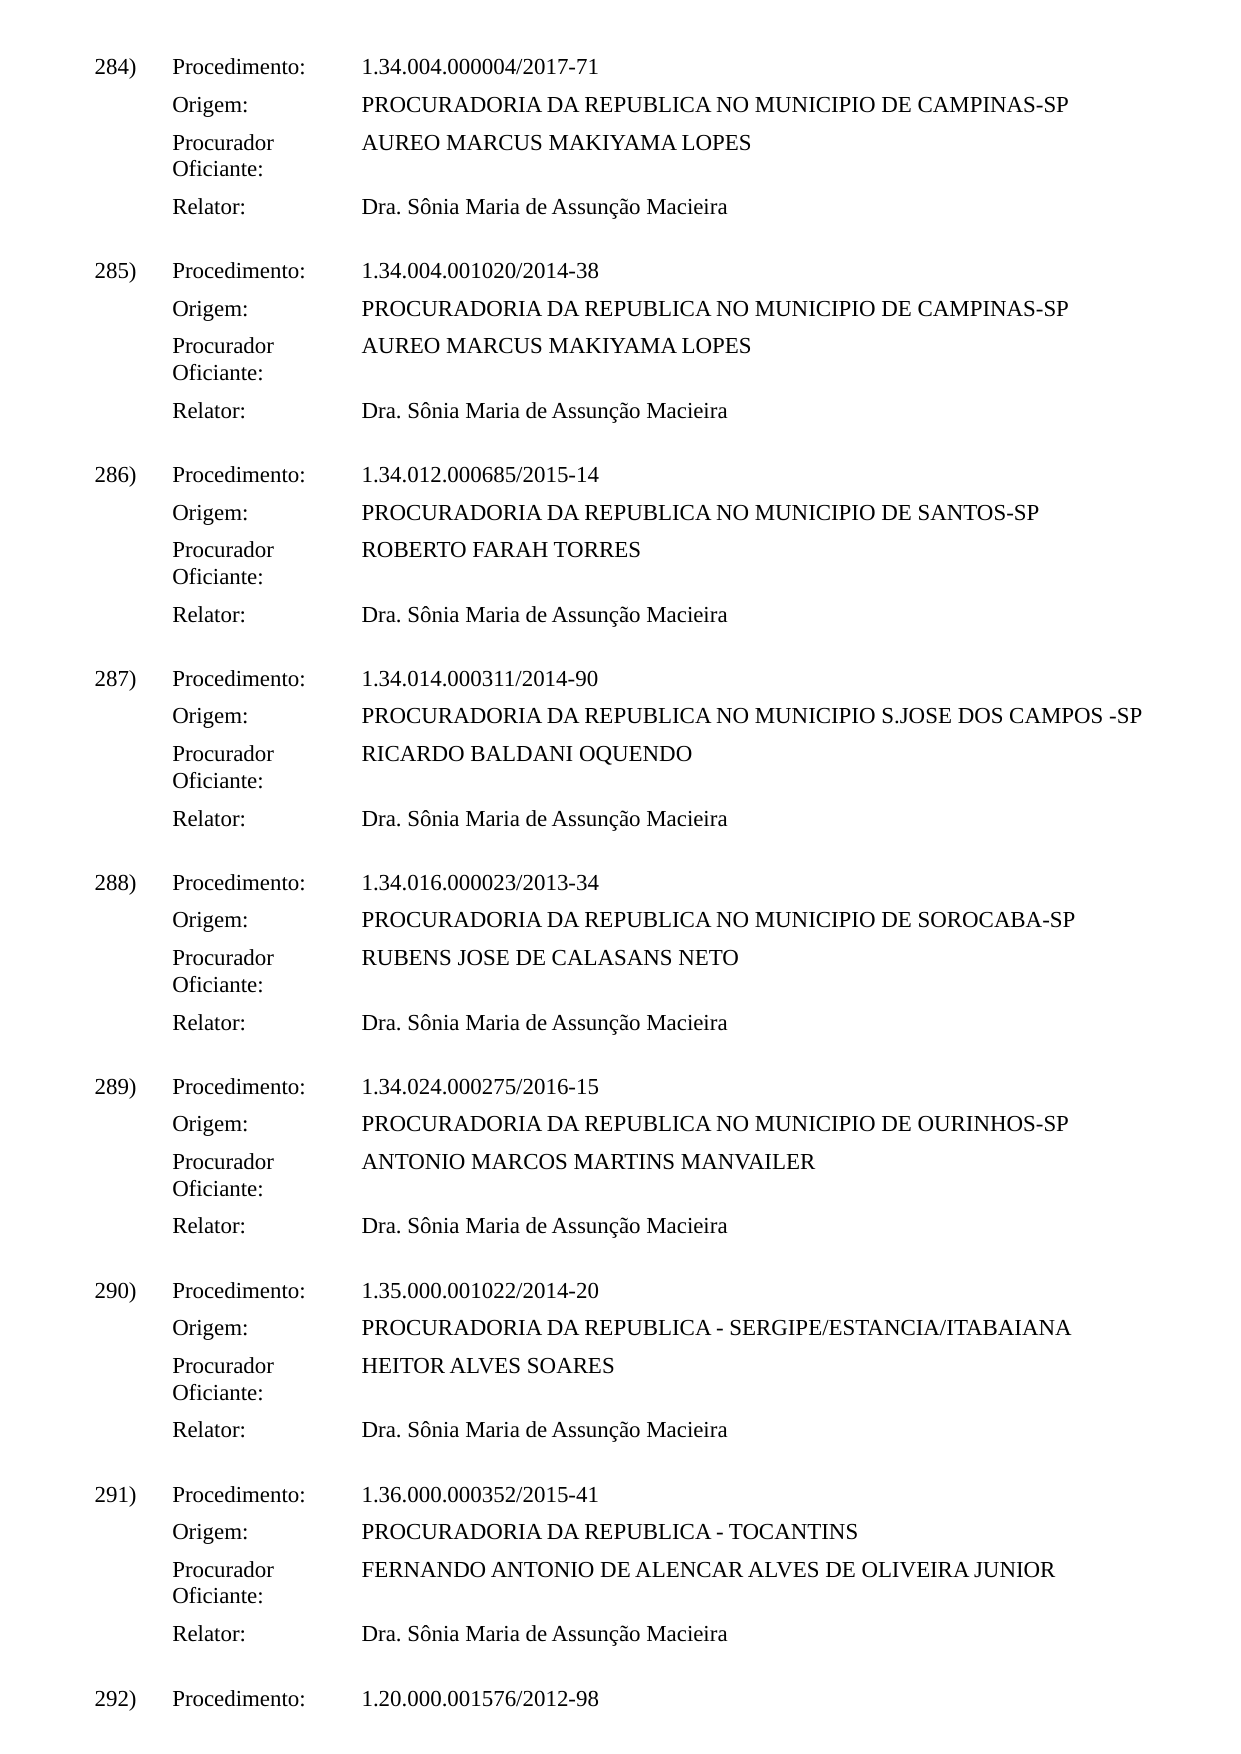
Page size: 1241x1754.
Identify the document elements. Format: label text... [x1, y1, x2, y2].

table_cell Origem: [166, 697, 356, 735]
table_cell [89, 391, 166, 429]
table_header 1.34.004.001020/2014-38 [356, 251, 1193, 289]
table_cell AUREO MARCUS MAKIYAMA LOPES [356, 123, 1193, 187]
table_cell Procurador Oficiante: [166, 735, 356, 799]
table_header 291) [89, 1475, 166, 1513]
table_cell Dra. Sônia Maria de Assunção Macieira [356, 1411, 1193, 1448]
table_header Procedimento: [166, 455, 356, 493]
table_cell [89, 123, 166, 187]
table_cell Relator: [166, 1207, 356, 1244]
table_cell [89, 327, 166, 391]
table_cell Procurador Oficiante: [166, 531, 356, 595]
table_header Procedimento: [166, 1271, 356, 1309]
table_header 292) [89, 1679, 166, 1717]
table_cell Dra. Sônia Maria de Assunção Macieira [356, 391, 1193, 429]
table_cell Origem: [166, 1105, 356, 1143]
table_cell Procurador Oficiante: [166, 1347, 356, 1411]
table_cell [89, 1003, 166, 1041]
table_header Procedimento: [166, 251, 356, 289]
table_cell [89, 1513, 166, 1551]
table_cell PROCURADORIA DA REPUBLICA NO MUNICIPIO DE OURINHOS-SP [356, 1105, 1193, 1143]
table_header Procedimento: [166, 47, 356, 85]
table_header 1.35.000.001022/2014-20 [356, 1271, 1193, 1309]
table_cell Origem: [166, 493, 356, 531]
table_cell HEITOR ALVES SOARES [356, 1347, 1193, 1411]
table_cell Relator: [166, 595, 356, 633]
table_cell Relator: [166, 391, 356, 429]
table_cell Relator: [166, 1411, 356, 1448]
table_cell FERNANDO ANTONIO DE ALENCAR ALVES DE OLIVEIRA JUNIOR [356, 1551, 1193, 1615]
table_header 1.34.004.000004/2017-71 [356, 47, 1193, 85]
table_cell RICARDO BALDANI OQUENDO [356, 735, 1193, 799]
table_cell PROCURADORIA DA REPUBLICA - TOCANTINS [356, 1513, 1193, 1551]
table_cell [89, 85, 166, 123]
table_cell [89, 1551, 166, 1615]
table_cell Dra. Sônia Maria de Assunção Macieira [356, 1615, 1193, 1652]
table_cell Procurador Oficiante: [166, 939, 356, 1003]
table_cell Procurador Oficiante: [166, 1143, 356, 1207]
table_cell PROCURADORIA DA REPUBLICA NO MUNICIPIO S.JOSE DOS CAMPOS -SP [356, 697, 1193, 735]
table_cell AUREO MARCUS MAKIYAMA LOPES [356, 327, 1193, 391]
table_cell Relator: [166, 799, 356, 837]
table_header 1.34.012.000685/2015-14 [356, 455, 1193, 493]
table_cell [89, 1615, 166, 1652]
table_header 284) [89, 47, 166, 85]
table_cell PROCURADORIA DA REPUBLICA NO MUNICIPIO DE CAMPINAS-SP [356, 289, 1193, 327]
table_cell [89, 1347, 166, 1411]
table_cell [89, 289, 166, 327]
table_cell Origem: [166, 85, 356, 123]
table_cell Origem: [166, 1513, 356, 1551]
table_cell [89, 901, 166, 939]
table_cell RUBENS JOSE DE CALASANS NETO [356, 939, 1193, 1003]
table_header 1.34.024.000275/2016-15 [356, 1067, 1193, 1105]
table_header Procedimento: [166, 863, 356, 901]
table_header 1.34.016.000023/2013-34 [356, 863, 1193, 901]
table_cell [89, 799, 166, 837]
table_cell Origem: [166, 1309, 356, 1347]
table_header 287) [89, 659, 166, 697]
table_cell [89, 187, 166, 225]
table_cell Dra. Sônia Maria de Assunção Macieira [356, 799, 1193, 837]
table_cell [89, 1207, 166, 1244]
table_cell [89, 1411, 166, 1448]
table_header 289) [89, 1067, 166, 1105]
table_header 288) [89, 863, 166, 901]
table_cell [89, 939, 166, 1003]
table_cell PROCURADORIA DA REPUBLICA NO MUNICIPIO DE SOROCABA-SP [356, 901, 1193, 939]
table_cell Procurador Oficiante: [166, 1551, 356, 1615]
table_cell [89, 595, 166, 633]
table_cell Relator: [166, 1003, 356, 1041]
table_header 286) [89, 455, 166, 493]
table_header 285) [89, 251, 166, 289]
table_cell Procurador Oficiante: [166, 327, 356, 391]
table_cell Dra. Sônia Maria de Assunção Macieira [356, 187, 1193, 225]
table_cell Origem: [166, 901, 356, 939]
table_header 1.34.014.000311/2014-90 [356, 659, 1193, 697]
table_header Procedimento: [166, 1475, 356, 1513]
table_header 290) [89, 1271, 166, 1309]
table_cell [89, 735, 166, 799]
table_cell [89, 1143, 166, 1207]
table_cell [89, 697, 166, 735]
table_header Procedimento: [166, 1067, 356, 1105]
table_cell [89, 493, 166, 531]
table_cell Dra. Sônia Maria de Assunção Macieira [356, 1003, 1193, 1041]
table_header Procedimento: [166, 1679, 356, 1717]
table_header 1.36.000.000352/2015-41 [356, 1475, 1193, 1513]
table_cell Dra. Sônia Maria de Assunção Macieira [356, 595, 1193, 633]
table_cell ANTONIO MARCOS MARTINS MANVAILER [356, 1143, 1193, 1207]
table_cell Relator: [166, 187, 356, 225]
table_cell Procurador Oficiante: [166, 123, 356, 187]
table_cell Relator: [166, 1615, 356, 1652]
table_cell Origem: [166, 289, 356, 327]
table_cell Dra. Sônia Maria de Assunção Macieira [356, 1207, 1193, 1244]
table_cell ROBERTO FARAH TORRES [356, 531, 1193, 595]
table_header Procedimento: [166, 659, 356, 697]
table_cell PROCURADORIA DA REPUBLICA NO MUNICIPIO DE CAMPINAS-SP [356, 85, 1193, 123]
table_cell PROCURADORIA DA REPUBLICA NO MUNICIPIO DE SANTOS-SP [356, 493, 1193, 531]
table_cell [89, 1309, 166, 1347]
table_cell [89, 1105, 166, 1143]
table_header 1.20.000.001576/2012-98 [356, 1679, 1193, 1717]
table_cell PROCURADORIA DA REPUBLICA - SERGIPE/ESTANCIA/ITABAIANA [356, 1309, 1193, 1347]
table_cell [89, 531, 166, 595]
